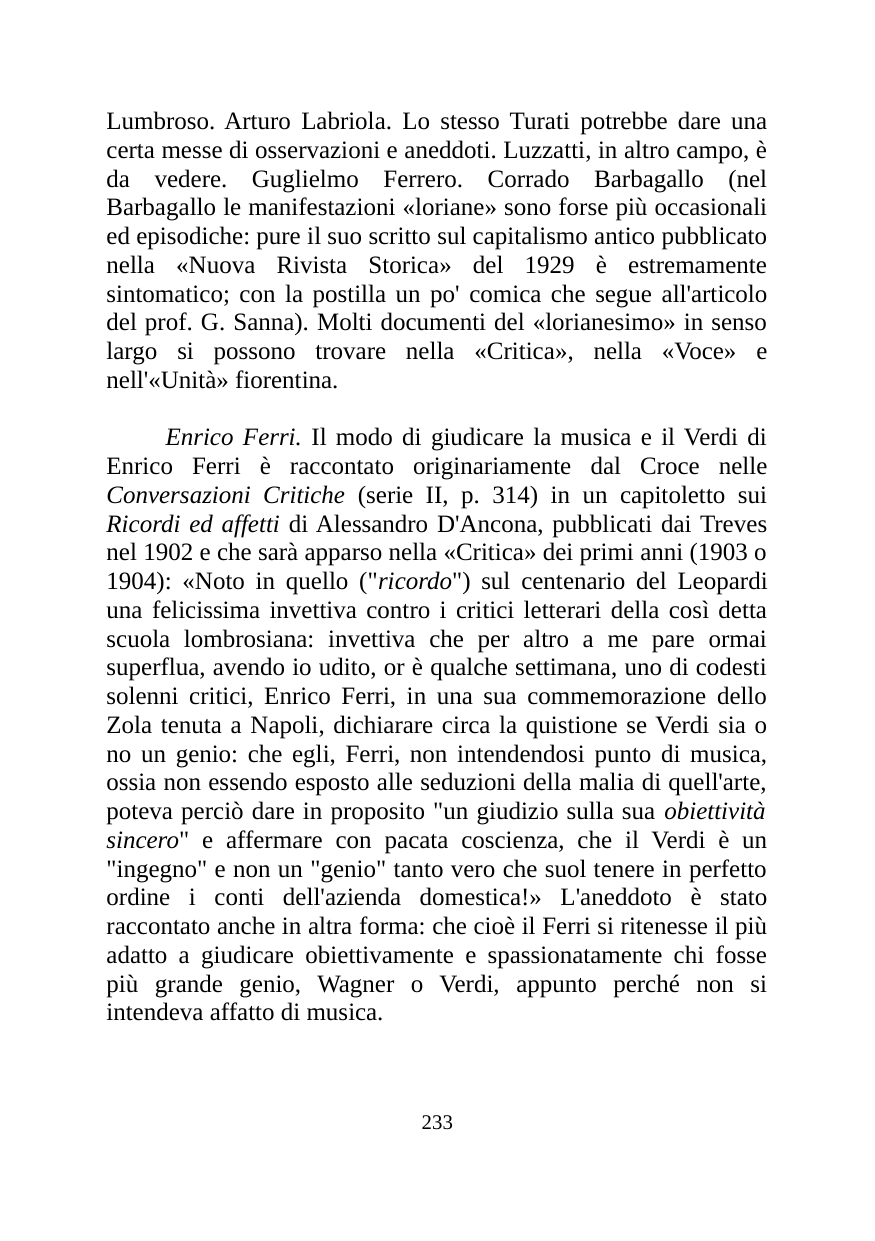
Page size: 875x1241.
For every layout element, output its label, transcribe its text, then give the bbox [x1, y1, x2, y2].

text Enrico Ferri. Il modo di giudicare la musica e il Verdi di Enrico Ferri è raccontato originariamente dal Croce nelle Conversazioni Critiche (serie II, p. 314) in un capitoletto sui Ricordi ed affetti di Alessandro D'Ancona, pubblicati dai Treves nel 1902 e che sarà apparso nella «Critica» dei primi anni (1903 o 1904): «Noto in quello ("ricordo") sul centenario del Leopardi una felicissima invettiva contro i critici letterari della così detta scuola lombrosiana: invettiva che per altro a me pare ormai superflua, avendo io udito, or è qualche settimana, uno di codesti solenni critici, Enrico Ferri, in una sua commemorazione dello Zola tenuta a Napoli, dichiarare circa la quistione se Verdi sia o no un genio: che egli, Ferri, non intendendosi punto di musica, ossia non essendo esposto alle seduzioni della malia di quell'arte, poteva perciò dare in proposito "un giudizio sulla sua obiettività sincero" e affermare con pacata coscienza, che il Verdi è un "ingegno" e non un "genio" tanto vero che suol tenere in perfetto ordine i conti dell'azienda domestica!» L'aneddoto è stato raccontato anche in altra forma: che cioè il Ferri si ritenesse il più adatto a giudicare obiettivamente e spassionatamente chi fosse più grande genio, Wagner o Verdi, appunto perché non si intendeva affatto di musica. [106, 422, 768, 1026]
text Lumbroso. Arturo Labriola. Lo stesso Turati potrebbe dare una certa messe di osservazioni e aneddoti. Luzzatti, in altro campo, è da vedere. Guglielmo Ferrero. Corrado Barbagallo (nel Barbagallo le manifestazioni «loriane» sono forse più occasionali ed episodiche: pure il suo scritto sul capitalismo antico pubblicato nella «Nuova Rivista Storica» del 1929 è estremamente sintomatico; con la postilla un po' comica che segue all'articolo del prof. G. Sanna). Molti documenti del «lorianesimo» in senso largo si possono trovare nella «Critica», nella «Voce» e nell'«Unità» fiorentina. [106, 106, 768, 394]
